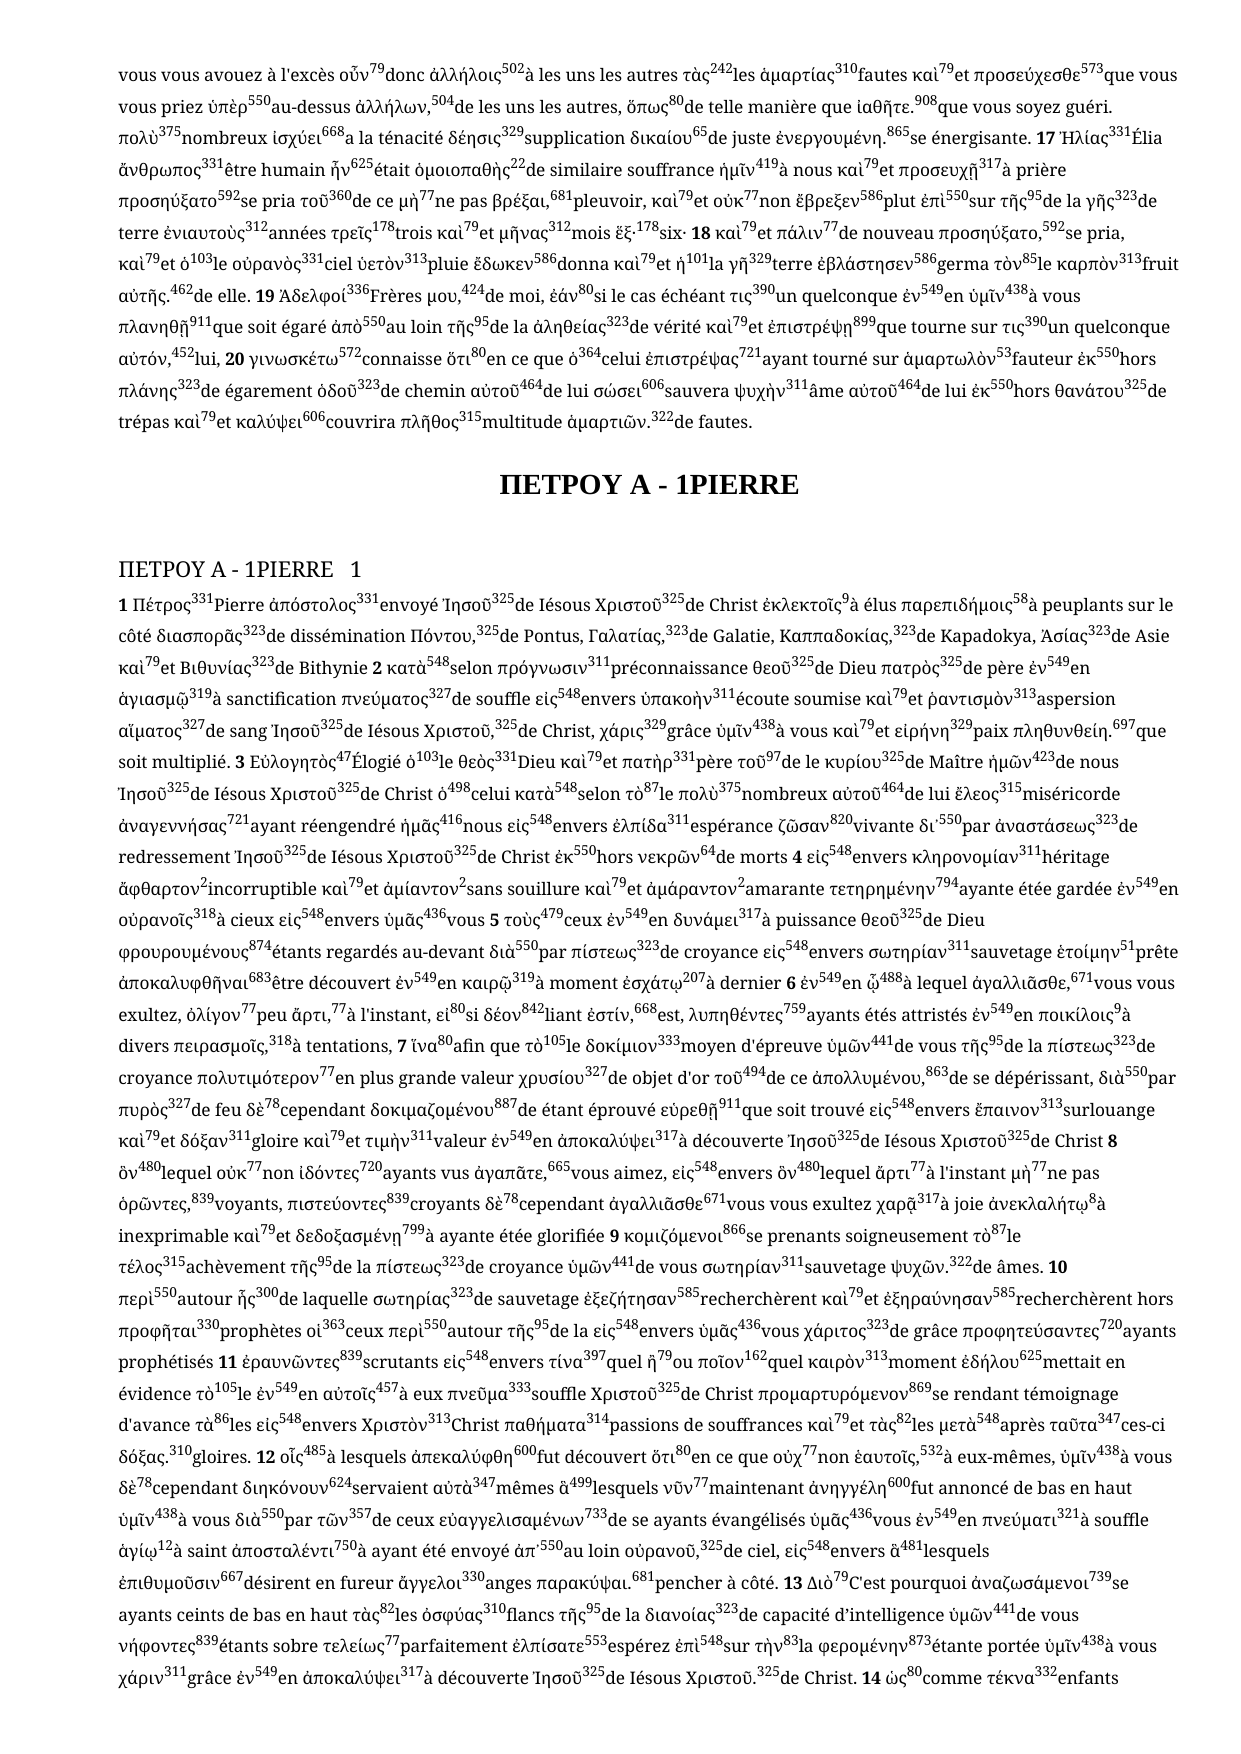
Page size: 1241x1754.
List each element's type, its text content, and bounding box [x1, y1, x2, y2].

subtitle ΠΕΤΡΟΥ Α - 1PIERRE [118, 467, 1181, 501]
text ΠΕΤΡΟΥ Α - 1PIERRE 1 [118, 554, 1181, 584]
text 1 Ἄγε570Conduis νῦν77maintenant οἱ108les πλούσιοι,75riches, κλαύσατε553pleurez ὀλολύζοντες839ululants ἐπὶ549sur ταῖς88à les ταλαιπωρίαις316à misères ὑμῶν441de vous ταῖς349à celles ἐπερχομέναις.852à se venantes sur. 2 ὁ103le πλοῦτος331richesse ὑμῶν441de vous σέσηπεν642a pourri καὶ79et τὰ104les ἱμάτια332himations ὑμῶν441de vous σητόβρωτα48mangés par des mites γέγονεν,642a devenu, 3 ὁ103le χρυσὸς331or ὑμῶν441de vous καὶ79et ὁ103le ἄργυρος331argent κατίωται654a été empoisonné de haut en bas καὶ79et ὁ103le ἰὸς331poison αὐτῶν463de eux εἰς548envers μαρτύριον315témoignage ὑμῖν438à vous ἔσται612se sera καὶ79et φάγεται612se mangera τὰς82les σάρκας310chairs ὑμῶν441de vous ὡς80comme πῦρ.333feu. ἐθησαυρίσατε583vous thésaurisâtes ἐν549en ἐσχάταις205à dernières ἡμέραις.316à journées. 4 ἰδοὺ306voici ὁ103le μισθὸς331salaire τῶν96de les ἐργατῶν324de travailleurs τῶν357de ceux ἀμησάντων715de ayants fauchés τὰς82les χώρας310régions ὑμῶν441de vous ὁ364celui ἀφυστερημένος813ayant été retardé longuement ἀφ᾽550au loin ὑμῶν441de vous κράζει,668croasse, καὶ79et αἱ100les βοαὶ328beuglements τῶν357de ceux θερισάντων715de ayants moissonnés εἰς548envers τὰ86les ὦτα314oreilles κυρίου325de Maître σαβαὼθ324de Sabaoth εἰσελήλυθαν.641ont venus à l'intérieur. 5 ἐτρυφήσατε583vous vécûtes délicatesse ἐπὶ550sur τῆς95de la γῆς323de terre καὶ79et ἐσπαταλήσατε,583vous vécûtes délice, ἐθρέψατε583vous nourrîtes τὰς82les καρδίας310coeurs ὑμῶν441de vous ἐν549en ἡμέρᾳ317à journée σφαγῆς,323de égorgement, 6 κατεδικάσατε,583vous exécutâtes en justice de haut en bas, ἐφονεύσατε583vous meurtrîtes τὸν85le δίκαιον·53juste· οὐκ77non ἀντιτάσσεται674se ordonnance contre ὑμῖν.438à vous. 7 Μακροθυμήσατε553Éloignez fureur οὖν,79donc, ἀδελφοί,336frères, ἕως552jusqu'à ce que τῆς95de la παρουσίας323de présence τοῦ97de le κυρίου.325de Maître. ἰδοὺ306voici ὁ103le γεωργὸς331cultivateur ἐκδέχεται674se attend τὸν85le τίμιον4de valeur καρπὸν313fruit τῆς95de la γῆς323de terre μακροθυμῶν840éloignant fureur ἐπ᾽549sur αὐτῷ,458à lui, ἕως80jusqu'à ce que λάβῃ899que prenne πρόϊμον53précoce καὶ79et ὄψιμον.53tardif. 8 μακροθυμήσατε553éloignez fureur καὶ77aussi ὑμεῖς,447vous, στηρίξατε553fixez τὰς82les καρδίας310coeurs ὑμῶν,441de vous, ὅτι80en ce que ἡ101la παρουσία329présence τοῦ97de le κυρίου325de Maître ἤγγικεν.642a approché. 9 μὴ77ne pas στενάζετε,569soupirez, ἀδελφοί,336frères, κατ᾽550contre ἀλλήλων,504de les uns les autres, ἵνα80afin que μὴ77ne pas κριθῆτε·908que vous soyez jugé· ἰδοὺ306voici ὁ103le κριτὴς331juge πρὸ550d'avant τῶν94de les θυρῶν322de portes ἕστηκεν.642a dressé. 10 ὑπόδειγμα315sous-échantillon λάβετε,553prenez, ἀδελφοί,336frères, τῆς95de la κακοπαθείας323de souffrance du mal καὶ79et τῆς95de la μακροθυμίας323de distance de fureur τοὺς84les προφήτας312prophètes οἳ497lesquels ἐλάλησαν585bavardèrent ἐν549en τῷ93à le ὀνόματι321à nom κυρίου.325de Maître. 11 ἰδοὺ306voici μακαρίζομεν663nous estimons bienheureux τοὺς345ceux ὑπομείναντας·706ayants résistés· τὴν83la ὑπομονὴν311résistance Ἰὼβ325de Iob ἠκούσατε583vous écoutâtes καὶ79et τὸ87le τέλος315achèvement κυρίου325de Maître εἴδετε,583vous vîtes, ὅτι80en ce que πολύσπλαγχνός71de grande entraille ἐστιν668est ὁ103le κύριος331Maître καὶ79et οἰκτίρμων.71compatissant. 12 Πρὸ550D'avant πάντων385de tous δέ,78cependant, ἀδελφοί336frères μου,424de moi, μὴ77ne pas ὀμνύετε569jurez μήτε79et ni τὸν85le οὐρανὸν313ciel μήτε79et ni τὴν83la γῆν311terre μήτε79et ni ἄλλον373autre τινὰ269un quelconque ὅρκον·313serment· ἤτω572soit δὲ78cependant ὑμῶν441de vous τὸ265le ναὶ333oui ναὶ333oui καὶ79et τὸ265le οὒ340non οὔ,340non, ἵνα80afin que μὴ77ne pas ὑπὸ548sous κρίσιν311jugement πέσητε.896que vous tombiez. 13 Κακοπαθεῖ668Souffre le mal τις390un quelconque ἐν549en ὑμῖν,438à vous, προσευχέσθω·576se prie· εὐθυμεῖ668est bien en fureur τις,390un quelconque, ψαλλέτω·572psalmodie· 14 ἀσθενεῖ668est infirme τις390un quelconque ἐν549en ὑμῖν,438à vous, προσκαλεσάσθω560se appelle auprès τοὺς84les πρεσβυτέρους52plus anciens τῆς95de la ἐκκλησίας323de église καὶ79et προσευξάσθωσαν559se prient ἐπ᾽548sur αὐτὸν452lui ἀλείψαντες720ayants huilés αὐτὸν452lui ἐλαίῳ321à huile d'olive ἐν549en τῷ93à le ὀνόματι321à nom τοῦ97de le κυρίου.325de Maître. 15 καὶ79et ἡ101la εὐχὴ329souhait τῆς95de la πίστεως323de croyance σώσει606sauvera τὸν346celui κάμνοντα822fatiguant καὶ79et ἐγερεῖ606éveillera αὐτὸν452lui ὁ103le κύριος·331Maître· κἂν80et si ἁμαρτίας310fautes ᾖ921que soit πεποιηκώς,783ayant fait, ἀφεθήσεται619sera abandonné αὐτῷ.458à lui. 16 ἐξομολογεῖσθε573que vous vous avouez à l'excès οὖν79donc ἀλλήλοις502à les uns les autres τὰς242les ἁμαρτίας310fautes καὶ79et προσεύχεσθε573que vous vous priez ὑπὲρ550au-dessus ἀλλήλων,504de les uns les autres, ὅπως80de telle manière que ἰαθῆτε.908que vous soyez guéri. πολὺ375nombreux ἰσχύει668a la ténacité δέησις329supplication δικαίου65de juste ἐνεργουμένη.865se énergisante. 17 Ἠλίας331Élia ἄνθρωπος331être humain ἦν625était ὁμοιοπαθὴς22de similaire souffrance ἡμῖν419à nous καὶ79et προσευχῇ317à prière προσηύξατο592se pria τοῦ360de ce μὴ77ne pas βρέξαι,681pleuvoir, καὶ79et οὐκ77non ἔβρεξεν586plut ἐπὶ550sur τῆς95de la γῆς323de terre ἐνιαυτοὺς312années τρεῖς178trois καὶ79et μῆνας312mois ἕξ·178six· 18 καὶ79et πάλιν77de nouveau προσηύξατο,592se pria, καὶ79et ὁ103le οὐρανὸς331ciel ὑετὸν313pluie ἔδωκεν586donna καὶ79et ἡ101la γῆ329terre ἐβλάστησεν586germa τὸν85le καρπὸν313fruit αὐτῆς.462de elle. 19 Ἀδελφοί336Frères μου,424de moi, ἐάν80si le cas échéant τις390un quelconque ἐν549en ὑμῖν438à vous πλανηθῇ911que soit égaré ἀπὸ550au loin τῆς95de la ἀληθείας323de vérité καὶ79et ἐπιστρέψῃ899que tourne sur τις390un quelconque αὐτόν,452lui, 20 γινωσκέτω572connaisse ὅτι80en ce que ὁ364celui ἐπιστρέψας721ayant tourné sur ἁμαρτωλὸν53fauteur ἐκ550hors πλάνης323de égarement ὁδοῦ323de chemin αὐτοῦ464de lui σώσει606sauvera ψυχὴν311âme αὐτοῦ464de lui ἐκ550hors θανάτου325de trépas καὶ79et καλύψει606couvrira πλῆθος315multitude ἁμαρτιῶν.322de fautes. [118, 59, 1181, 434]
text 1 Πέτρος331Pierre ἀπόστολος331envoyé Ἰησοῦ325de Iésous Χριστοῦ325de Christ ἐκλεκτοῖς9à élus παρεπιδήμοις58à peuplants sur le côté διασπορᾶς323de dissémination Πόντου,325de Pontus, Γαλατίας,323de Galatie, Καππαδοκίας,323de Kapadokya, Ἀσίας323de Asie καὶ79et Βιθυνίας323de Bithynie 2 κατὰ548selon πρόγνωσιν311préconnaissance θεοῦ325de Dieu πατρὸς325de père ἐν549en ἁγιασμῷ319à sanctification πνεύματος327de souffle εἰς548envers ὑπακοὴν311écoute soumise καὶ79et ῥαντισμὸν313aspersion αἵματος327de sang Ἰησοῦ325de Iésous Χριστοῦ,325de Christ, χάρις329grâce ὑμῖν438à vous καὶ79et εἰρήνη329paix πληθυνθείη.697que soit multiplié. 3 Εὐλογητὸς47Élogié ὁ103le θεὸς331Dieu καὶ79et πατὴρ331père τοῦ97de le κυρίου325de Maître ἡμῶν423de nous Ἰησοῦ325de Iésous Χριστοῦ325de Christ ὁ498celui κατὰ548selon τὸ87le πολὺ375nombreux αὐτοῦ464de lui ἔλεος315miséricorde ἀναγεννήσας721ayant réengendré ἡμᾶς416nous εἰς548envers ἐλπίδα311espérance ζῶσαν820vivante δι᾽550par ἀναστάσεως323de redressement Ἰησοῦ325de Iésous Χριστοῦ325de Christ ἐκ550hors νεκρῶν64de morts 4 εἰς548envers κληρονομίαν311héritage ἄφθαρτον2incorruptible καὶ79et ἀμίαντον2sans souillure καὶ79et ἀμάραντον2amarante τετηρημένην794ayante étée gardée ἐν549en οὐρανοῖς318à cieux εἰς548envers ὑμᾶς436vous 5 τοὺς479ceux ἐν549en δυνάμει317à puissance θεοῦ325de Dieu φρουρουμένους874étants regardés au-devant διὰ550par πίστεως323de croyance εἰς548envers σωτηρίαν311sauvetage ἑτοίμην51prête ἀποκαλυφθῆναι683être découvert ἐν549en καιρῷ319à moment ἐσχάτῳ207à dernier 6 ἐν549en ᾧ488à lequel ἀγαλλιᾶσθε,671vous vous exultez, ὀλίγον77peu ἄρτι,77à l'instant, εἰ80si δέον842liant ἐστίν,668est, λυπηθέντες759ayants étés attristés ἐν549en ποικίλοις9à divers πειρασμοῖς,318à tentations, 7 ἵνα80afin que τὸ105le δοκίμιον333moyen d'épreuve ὑμῶν441de vous τῆς95de la πίστεως323de croyance πολυτιμότερον77en plus grande valeur χρυσίου327de objet d'or τοῦ494de ce ἀπολλυμένου,863de se dépérissant, διὰ550par πυρὸς327de feu δὲ78cependant δοκιμαζομένου887de étant éprouvé εὑρεθῇ911que soit trouvé εἰς548envers ἔπαινον313surlouange καὶ79et δόξαν311gloire καὶ79et τιμὴν311valeur ἐν549en ἀποκαλύψει317à découverte Ἰησοῦ325de Iésous Χριστοῦ325de Christ 8 ὃν480lequel οὐκ77non ἰδόντες720ayants vus ἀγαπᾶτε,665vous aimez, εἰς548envers ὃν480lequel ἄρτι77à l'instant μὴ77ne pas ὁρῶντες,839voyants, πιστεύοντες839croyants δὲ78cependant ἀγαλλιᾶσθε671vous vous exultez χαρᾷ317à joie ἀνεκλαλήτῳ8à inexprimable καὶ79et δεδοξασμένῃ799à ayante étée glorifiée 9 κομιζόμενοι866se prenants soigneusement τὸ87le τέλος315achèvement τῆς95de la πίστεως323de croyance ὑμῶν441de vous σωτηρίαν311sauvetage ψυχῶν.322de âmes. 10 περὶ550autour ἧς300de laquelle σωτηρίας323de sauvetage ἐξεζήτησαν585recherchèrent καὶ79et ἐξηραύνησαν585recherchèrent hors προφῆται330prophètes οἱ363ceux περὶ550autour τῆς95de la εἰς548envers ὑμᾶς436vous χάριτος323de grâce προφητεύσαντες720ayants prophétisés 11 ἐραυνῶντες839scrutants εἰς548envers τίνα397quel ἢ79ou ποῖον162quel καιρὸν313moment ἐδήλου625mettait en évidence τὸ105le ἐν549en αὐτοῖς457à eux πνεῦμα333souffle Χριστοῦ325de Christ προμαρτυρόμενον869se rendant témoignage d'avance τὰ86les εἰς548envers Χριστὸν313Christ παθήματα314passions de souffrances καὶ79et τὰς82les μετὰ548après ταῦτα347ces-ci δόξας.310gloires. 12 οἷς485à lesquels ἀπεκαλύφθη600fut découvert ὅτι80en ce que οὐχ77non ἑαυτοῖς,532à eux-mêmes, ὑμῖν438à vous δὲ78cependant διηκόνουν624servaient αὐτὰ347mêmes ἃ499lesquels νῦν77maintenant ἀνηγγέλη600fut annoncé de bas en haut ὑμῖν438à vous διὰ550par τῶν357de ceux εὐαγγελισαμένων733de se ayants évangélisés ὑμᾶς436vous ἐν549en πνεύματι321à souffle ἁγίῳ12à saint ἀποσταλέντι750à ayant été envoyé ἀπ᾽550au loin οὐρανοῦ,325de ciel, εἰς548envers ἃ481lesquels ἐπιθυμοῦσιν667désirent en fureur ἄγγελοι330anges παρακύψαι.681pencher à côté. 13 Διὸ79C'est pourquoi ἀναζωσάμενοι739se ayants ceints de bas en haut τὰς82les ὀσφύας310flancs τῆς95de la διανοίας323de capacité d’intelligence ὑμῶν441de vous νήφοντες839étants sobre τελείως77parfaitement ἐλπίσατε553espérez ἐπὶ548sur τὴν83la φερομένην873étante portée ὑμῖν438à vous χάριν311grâce ἐν549en ἀποκαλύψει317à découverte Ἰησοῦ325de Iésous Χριστοῦ.325de Christ. 14 ὡς80comme τέκνα332enfants ὑπακοῆς323de écoute soumise μὴ79ne pas συσχηματιζόμενοι866se schématisants avec ταῖς88à les πρότερον55plus avant ἐν549en τῇ89à la ἀγνοίᾳ317à méconnaissance ὑμῶν441de vous ἐπιθυμίαις,316à désirs en fureurs, 15 ἀλλὰ79mais κατὰ548selon τὸν346celui καλέσαντα707ayant appelé ὑμᾶς436vous ἅγιον53saint καὶ77aussi αὐτοὶ523vous-mêmes ἅγιοι46saints ἐν549en πάσῃ273à toute ἀναστροφῇ317à tournure de bas en haut γενήθητε,562soyez devenus, 16 διότι80parce que γέγραπται·654a été graphé· ἅγιοι46saints ἔσεσθε,609vous vous serez, ὅτι80en ce que ἐγὼ431moi ἅγιος.47saint. 17 καὶ79et εἰ80si πατέρα313père ἐπικαλεῖσθε671vous vous surnommez τὸν346celui ἀπροσωπολήμπτως77sans acception de face κρίνοντα822jugeant κατὰ548selon τὸ87le ἑκάστου384de chacun ἔργον,315travail, ἐν549en φόβῳ319à effroi τὸν85le τῆς95de la παροικίας323de maison d'habitation d'à côté ὑμῶν441de vous χρόνον313temps ἀναστράφητε562soyez tournés de bas en haut 18 εἰδότες782ayants sus ὅτι80en ce que οὐ77non φθαρτοῖς,60à corruptibles, ἀργυρίῳ321à objet d'argent ἢ79ou χρυσίῳ,321à objet d'or, ἐλυτρώθητε597vous fûtes rançonné ἐκ550hors τῆς95de la ματαίας63de vaine ὑμῶν441de vous ἀναστροφῆς323de tournure de bas en haut πατροπαραδότου14de transmis du père 19 ἀλλὰ79mais τιμίῳ12à de valeur αἵματι321à sang ὡς80comme ἀμνοῦ325de agneau ἀμώμου16de sans reproche καὶ79et ἀσπίλου16de sans tache Χριστοῦ325de Christ 20 προεγνωσμένου807de ayant été connu avant μὲν79certes πρὸ550d'avant καταβολῆς323de fondation κόσμου,325de monde, φανερωθέντος754de ayant été rendu visible δὲ78cependant ἐπ᾽550sur ἐσχάτου65de dernier τῶν96de les χρόνων324de temps δι᾽548par le fait de ὑμᾶς436vous 21 τοὺς479ceux δι᾽550par αὐτοῦ464de lui πιστοὺς52croyables εἰς548envers θεὸν313Dieu τὸν346celui ἐγείραντα707ayant éveillé αὐτὸν452lui ἐκ550hors νεκρῶν64de morts καὶ79et δόξαν311gloire αὐτῷ458à lui δόντα,707ayant donné, ὥστε80de sorte que τὴν83la πίστιν311croyance ὑμῶν441de vous καὶ79et ἐλπίδα311espérance εἶναι689être εἰς548envers θεόν.313Dieu. 22 Τὰς82Les ψυχὰς310âmes ὑμῶν441de vous ἡγνικότες782ayants consacrés ἐν549en τῇ89à la ὑπακοῇ317à écoute soumise τῆς95de la ἀληθείας323de vérité εἰς548envers φιλαδελφίαν311amitié fraternelle ἀνυπόκριτον2sans hypocrisie ἐκ550hors καθαρᾶς14de pure καρδίας323de coeur ἀλλήλους501les uns les autres ἀγαπήσατε553aimez ἐκτενῶς77extensivement 23 ἀναγεγεννημένοι812ayants étés réengendrés οὐκ77non ἐκ550hors σπορᾶς323de ensemencement φθαρτῆς14de corruptible ἀλλ᾽79mais ἀφθάρτου63de incorruptible διὰ550par λόγου325de discours ζῶντος834de vivant θεοῦ325de Dieu καὶ79et μένοντος.834de restant. 24 διότι80parce que πᾶσα285toute σὰρξ329chair ὡς80comme χόρτος331herbe καὶ79et πᾶσα285toute δόξα329gloire αὐτῆς462de elle ὡς80comme ἄνθος333fleur χόρτου·325de herbe· ἐξηράνθη600fut séché ὁ103le χόρτος331herbe καὶ79et τὸ105le ἄνθος333fleur ἐξέπεσεν·586tomba dehors· 25 τὸ105le δὲ78cependant ῥῆμα333oral κυρίου325de Maître μένει668reste εἰς548envers τὸν85le αἰῶνα.313ère. τοῦτο366ce-ci δέ78cependant ἐστιν668est τὸ105le ῥῆμα333oral τὸ366ce εὐαγγελισθὲν762ayant été évangélisé εἰς548envers ὑμᾶς.436vous. [118, 589, 1181, 1689]
